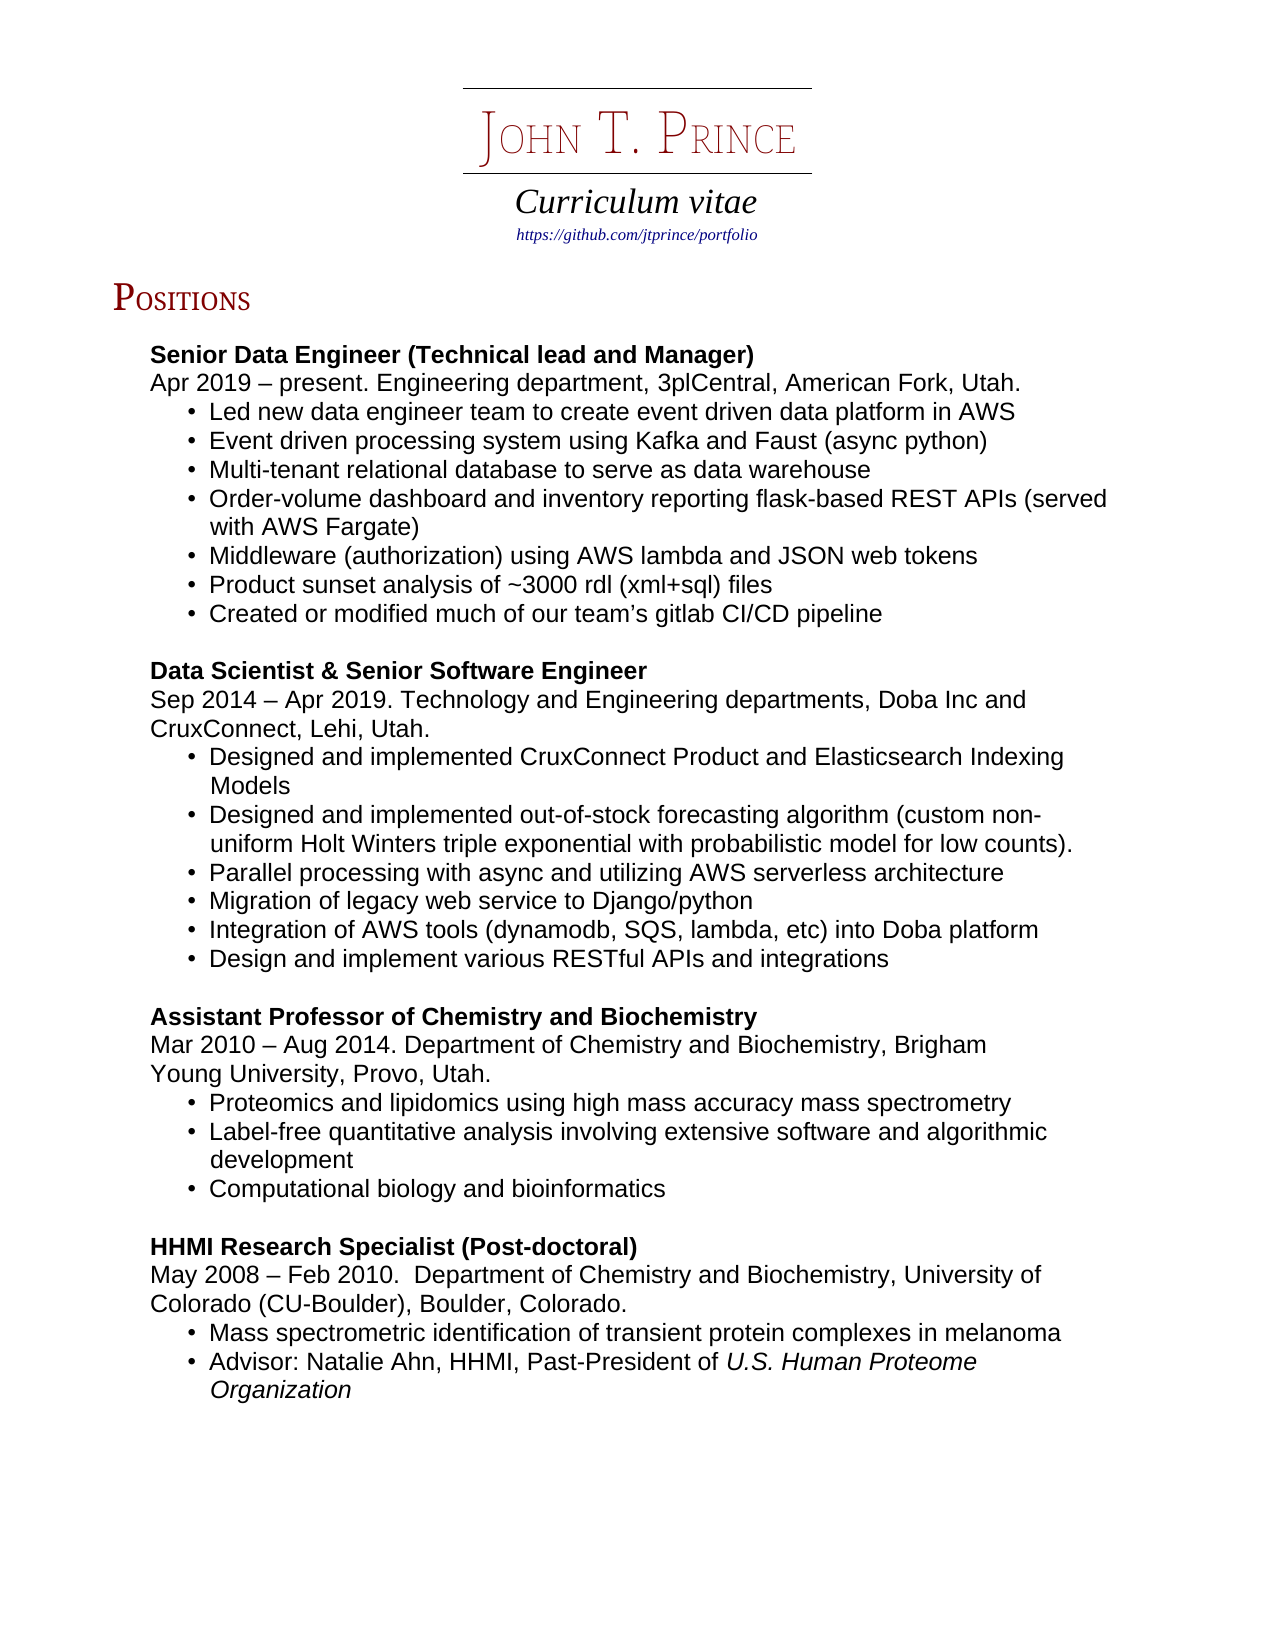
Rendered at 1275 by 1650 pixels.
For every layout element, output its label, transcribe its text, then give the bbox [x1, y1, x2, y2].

list Led new data engineer team to create event driven data platform in AWS [187, 397, 1125, 426]
list Parallel processing with async and utilizing AWS serverless architecture [187, 857, 1125, 886]
list Created or modified much of our team’s gitlab CI/CD pipeline [187, 599, 1125, 628]
list Proteomics and lipidomics using high mass accuracy mass spectrometry [187, 1088, 1125, 1117]
list Integration of AWS tools (dynamodb, SQS, lambda, etc) into Doba platform [187, 915, 1125, 944]
text May 2008 – Feb 2010. Department of Chemistry and Biochemistry, University of Colorado (CU-Boulder), Boulder, Colorado. [150, 1260, 1062, 1318]
text Mar 2010 – Aug 2014. Department of Chemistry and Biochemistry, Brigham Young University, Provo, Utah. [150, 1030, 1062, 1088]
text Curriculum vitae [158, 181, 1117, 221]
subtitle HHMI Research Specialist (Post-doctoral) [150, 1232, 1125, 1260]
list Order-volume dashboard and inventory reporting flask-based REST APIs (served with AWS Fargate) [187, 483, 1125, 541]
subtitle Senior Data Engineer (Technical lead and Manager) [150, 340, 1125, 368]
list Migration of legacy web service to Django/python [187, 886, 1125, 915]
list Event driven processing system using Kafka and Faust (async python) [187, 426, 1125, 455]
list Advisor: Natalie Ahn, HHMI, Past-President of U.S. Human Proteome Organization [187, 1347, 1125, 1404]
subtitle Data Scientist & Senior Software Engineer [150, 656, 1125, 685]
text Apr 2019 – present. Engineering department, 3plCentral, American Fork, Utah. [150, 368, 1062, 397]
list Design and implement various RESTful APIs and integrations [187, 944, 1125, 973]
list Middleware (authorization) using AWS lambda and JSON web tokens [187, 541, 1125, 570]
list Computational biology and bioinformatics [187, 1174, 1125, 1203]
list Label-free quantitative analysis involving extensive software and algorithmic development [187, 1117, 1125, 1174]
list Designed and implemented CruxConnect Product and Elasticsearch Indexing Models [187, 742, 1125, 800]
subtitle Assistant Professor of Chemistry and Biochemistry [150, 1002, 1125, 1030]
list Mass spectrometric identification of transient protein complexes in melanoma [187, 1318, 1125, 1347]
subtitle Positions [112, 271, 1125, 322]
text https://github.com/jtprince/portfolio [158, 224, 1117, 244]
text John T. Prince [462, 89, 812, 173]
list Designed and implemented out-of-stock forecasting algorithm (custom non-uniform Holt Winters triple exponential with probabilistic model for low counts). [187, 800, 1125, 857]
list Product sunset analysis of ~3000 rdl (xml+sql) files [187, 570, 1125, 599]
list Multi-tenant relational database to serve as data warehouse [187, 455, 1125, 483]
text Sep 2014 – Apr 2019. Technology and Engineering departments, Doba Inc and CruxConnect, Lehi, Utah. [150, 685, 1062, 742]
